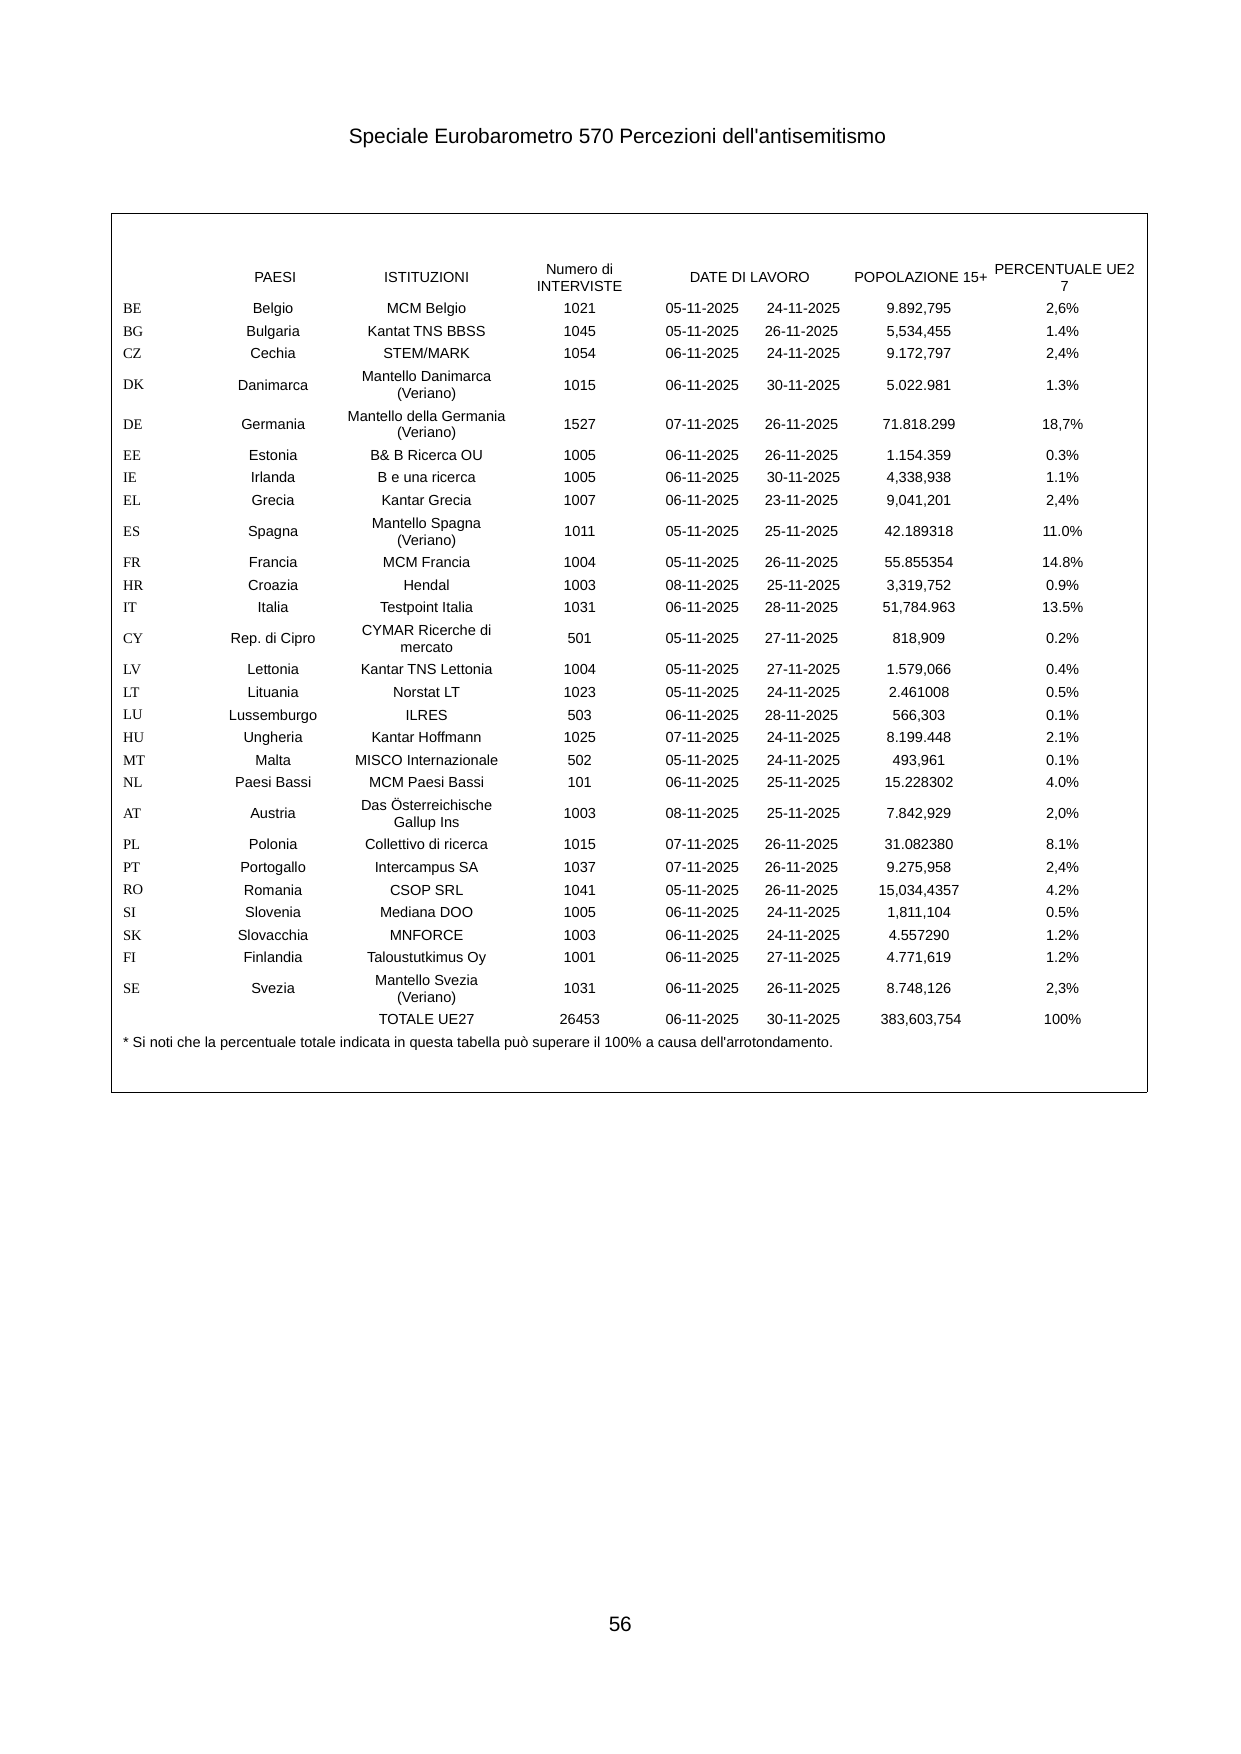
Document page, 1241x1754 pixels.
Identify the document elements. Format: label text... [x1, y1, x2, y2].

table_cell 0.4% [991, 658, 1138, 681]
table_cell 1.3% [991, 365, 1138, 404]
table_cell 27-11-2025 [756, 946, 851, 969]
table_cell 0.1% [991, 749, 1138, 771]
table_cell 24-11-2025 [756, 342, 851, 365]
table_cell MNFORCE [342, 924, 511, 946]
table_cell 71.818.299 [851, 404, 991, 444]
table_cell 26-11-2025 [756, 969, 851, 1008]
table_header ISTITUZIONI [342, 258, 511, 297]
table_cell * Si noti che la percentuale totale indicata in questa tabella può superare il 100% a causa dell'arrotondamento. [120, 1031, 1138, 1053]
table_cell 5.022.981 [851, 365, 991, 404]
table_cell 1005 [511, 444, 648, 466]
table_cell Croazia [208, 574, 342, 596]
table_cell MT [120, 749, 208, 771]
table_cell CYMAR Ricerche di mercato [342, 619, 511, 658]
table_cell 1023 [511, 681, 648, 703]
table_cell 1041 [511, 878, 648, 901]
table_cell Cechia [208, 342, 342, 365]
table_header Numero di INTERVISTE [511, 258, 648, 297]
table_cell 18,7% [991, 404, 1138, 444]
table_cell TOTALE UE27 [342, 1008, 511, 1031]
table_cell BG [120, 320, 208, 342]
table_cell 503 [511, 703, 648, 726]
table_cell 26-11-2025 [756, 856, 851, 878]
table_cell [120, 1008, 208, 1031]
table_cell 0.1% [991, 703, 1138, 726]
table_cell 9.172,797 [851, 342, 991, 365]
table_cell 1.154.359 [851, 444, 991, 466]
table_cell EL [120, 489, 208, 511]
table_cell 9.275,958 [851, 856, 991, 878]
table_cell 8.199.448 [851, 726, 991, 748]
table_cell LT [120, 681, 208, 703]
table_cell 1021 [511, 297, 648, 320]
table_cell Kantat TNS BBSS [342, 320, 511, 342]
table_cell 06-11-2025 [648, 365, 756, 404]
table_cell 8.1% [991, 833, 1138, 856]
table_cell 1054 [511, 342, 648, 365]
table_cell 0.5% [991, 901, 1138, 923]
table_cell 23-11-2025 [756, 489, 851, 511]
table_cell 26-11-2025 [756, 320, 851, 342]
table_cell 31.082380 [851, 833, 991, 856]
table_cell 06-11-2025 [648, 946, 756, 969]
table_cell Testpoint Italia [342, 596, 511, 619]
table_cell 27-11-2025 [756, 619, 851, 658]
table_cell 2,3% [991, 969, 1138, 1008]
table_cell Italia [208, 596, 342, 619]
table_cell 1011 [511, 511, 648, 551]
table_cell 0.2% [991, 619, 1138, 658]
table_cell 1037 [511, 856, 648, 878]
table_cell Germania [208, 404, 342, 444]
table_cell 100% [991, 1008, 1138, 1031]
table_cell 24-11-2025 [756, 297, 851, 320]
table_cell 1003 [511, 574, 648, 596]
table_cell Norstat LT [342, 681, 511, 703]
table_cell 383,603,754 [851, 1008, 991, 1031]
table_cell Danimarca [208, 365, 342, 404]
table_cell 1005 [511, 466, 648, 489]
table_cell 1.2% [991, 946, 1138, 969]
table_header POPOLAZIONE 15+ [851, 258, 991, 297]
table_cell 24-11-2025 [756, 901, 851, 923]
table_cell [208, 1008, 342, 1031]
table_cell Lituania [208, 681, 342, 703]
table_cell 1003 [511, 924, 648, 946]
table_cell 25-11-2025 [756, 794, 851, 833]
table_cell 06-11-2025 [648, 901, 756, 923]
table_cell 1004 [511, 658, 648, 681]
table_cell Mantello Svezia (Veriano) [342, 969, 511, 1008]
table_cell 0.9% [991, 574, 1138, 596]
table_cell 05-11-2025 [648, 551, 756, 573]
table_cell Hendal [342, 574, 511, 596]
table_cell 06-11-2025 [648, 969, 756, 1008]
table_cell 26-11-2025 [756, 551, 851, 573]
table_cell 1007 [511, 489, 648, 511]
table_cell Taloustutkimus Oy [342, 946, 511, 969]
table_cell EE [120, 444, 208, 466]
table_cell 06-11-2025 [648, 596, 756, 619]
table_cell MCM Paesi Bassi [342, 771, 511, 794]
table_cell 1015 [511, 833, 648, 856]
table_cell HU [120, 726, 208, 748]
table_cell IE [120, 466, 208, 489]
table_cell 05-11-2025 [648, 878, 756, 901]
table_cell Austria [208, 794, 342, 833]
table_cell 818,909 [851, 619, 991, 658]
table_cell 24-11-2025 [756, 924, 851, 946]
table_cell Lettonia [208, 658, 342, 681]
table_cell 06-11-2025 [648, 444, 756, 466]
table_cell DK [120, 365, 208, 404]
table_cell 1003 [511, 794, 648, 833]
table_cell 1.579,066 [851, 658, 991, 681]
table_cell 2,4% [991, 342, 1138, 365]
table_cell 05-11-2025 [648, 658, 756, 681]
table_cell Kantar Hoffmann [342, 726, 511, 748]
table_cell 06-11-2025 [648, 703, 756, 726]
table_cell Lussemburgo [208, 703, 342, 726]
table_cell 07-11-2025 [648, 726, 756, 748]
table_cell 0.5% [991, 681, 1138, 703]
table_cell 05-11-2025 [648, 619, 756, 658]
table_cell 1025 [511, 726, 648, 748]
table_cell 1005 [511, 901, 648, 923]
table_header [120, 258, 208, 297]
table_cell B& B Ricerca OU [342, 444, 511, 466]
table_cell PT [120, 856, 208, 878]
table_cell 26-11-2025 [756, 404, 851, 444]
table_cell 1031 [511, 969, 648, 1008]
table_cell 24-11-2025 [756, 749, 851, 771]
table_cell 06-11-2025 [648, 466, 756, 489]
table_cell Francia [208, 551, 342, 573]
table_cell B e una ricerca [342, 466, 511, 489]
table_cell IT [120, 596, 208, 619]
table_cell 08-11-2025 [648, 794, 756, 833]
table_cell 11.0% [991, 511, 1138, 551]
table_cell 26-11-2025 [756, 444, 851, 466]
table_cell 26453 [511, 1008, 648, 1031]
table_cell CZ [120, 342, 208, 365]
table_cell Kantar TNS Lettonia [342, 658, 511, 681]
table_header PERCENTUALE UE2 7 [991, 258, 1138, 297]
table_cell Mantello Spagna (Veriano) [342, 511, 511, 551]
table_cell Finlandia [208, 946, 342, 969]
table_cell 2.461008 [851, 681, 991, 703]
table_cell 05-11-2025 [648, 511, 756, 551]
table_cell 4.0% [991, 771, 1138, 794]
table_cell 05-11-2025 [648, 297, 756, 320]
table_cell SE [120, 969, 208, 1008]
table_cell LV [120, 658, 208, 681]
table_cell 502 [511, 749, 648, 771]
table_cell 4.771,619 [851, 946, 991, 969]
table_cell 9,041,201 [851, 489, 991, 511]
table_cell 4.2% [991, 878, 1138, 901]
table_cell 1.2% [991, 924, 1138, 946]
table_cell NL [120, 771, 208, 794]
table_cell 05-11-2025 [648, 681, 756, 703]
table_cell 2.1% [991, 726, 1138, 748]
table_cell PL [120, 833, 208, 856]
table_cell 1015 [511, 365, 648, 404]
table_cell ES [120, 511, 208, 551]
table_cell Mantello Danimarca (Veriano) [342, 365, 511, 404]
table_cell 13.5% [991, 596, 1138, 619]
table_cell 501 [511, 619, 648, 658]
table_cell MISCO Internazionale [342, 749, 511, 771]
table_cell 51,784.963 [851, 596, 991, 619]
table_cell 26-11-2025 [756, 878, 851, 901]
table_cell 08-11-2025 [648, 574, 756, 596]
table_cell 55.855354 [851, 551, 991, 573]
table_cell Mediana DOO [342, 901, 511, 923]
table_cell LU [120, 703, 208, 726]
table_cell FR [120, 551, 208, 573]
table_cell 25-11-2025 [756, 574, 851, 596]
table_cell 28-11-2025 [756, 703, 851, 726]
table_cell Romania [208, 878, 342, 901]
table_cell 1001 [511, 946, 648, 969]
table_cell 3,319,752 [851, 574, 991, 596]
table_cell Paesi Bassi [208, 771, 342, 794]
table_cell STEM/MARK [342, 342, 511, 365]
table_cell 06-11-2025 [648, 924, 756, 946]
table_cell 1527 [511, 404, 648, 444]
table_cell 15,034,4357 [851, 878, 991, 901]
table_cell 5,534,455 [851, 320, 991, 342]
table_cell CSOP SRL [342, 878, 511, 901]
table_cell 7.842,929 [851, 794, 991, 833]
table_cell Estonia [208, 444, 342, 466]
table_cell 101 [511, 771, 648, 794]
table_cell 05-11-2025 [648, 320, 756, 342]
table_cell 06-11-2025 [648, 1008, 756, 1031]
table_cell 566,303 [851, 703, 991, 726]
table_cell 9.892,795 [851, 297, 991, 320]
table_cell 4,338,938 [851, 466, 991, 489]
table_header PAESI [208, 258, 342, 297]
table_cell 07-11-2025 [648, 404, 756, 444]
table_cell AT [120, 794, 208, 833]
table_cell SK [120, 924, 208, 946]
table_cell Svezia [208, 969, 342, 1008]
table_cell FI [120, 946, 208, 969]
table_cell 05-11-2025 [648, 749, 756, 771]
table_cell 06-11-2025 [648, 342, 756, 365]
table_cell 26-11-2025 [756, 833, 851, 856]
table_cell 30-11-2025 [756, 466, 851, 489]
table_cell MCM Belgio [342, 297, 511, 320]
table_cell Ungheria [208, 726, 342, 748]
table_cell 25-11-2025 [756, 511, 851, 551]
table_cell Portogallo [208, 856, 342, 878]
table_cell Slovenia [208, 901, 342, 923]
table_cell 1004 [511, 551, 648, 573]
table_cell MCM Francia [342, 551, 511, 573]
table_cell 0.3% [991, 444, 1138, 466]
table_cell 27-11-2025 [756, 658, 851, 681]
table_cell 42.189318 [851, 511, 991, 551]
table_cell 2,6% [991, 297, 1138, 320]
table_cell Mantello della Germania (Veriano) [342, 404, 511, 444]
table_header DATE DI LAVORO [648, 258, 851, 297]
table_cell BE [120, 297, 208, 320]
table_cell Bulgaria [208, 320, 342, 342]
table_cell Das Österreichische Gallup Ins [342, 794, 511, 833]
table_cell Grecia [208, 489, 342, 511]
table_cell 4.557290 [851, 924, 991, 946]
table_cell Polonia [208, 833, 342, 856]
table_cell 8.748,126 [851, 969, 991, 1008]
table_cell Spagna [208, 511, 342, 551]
table_cell Rep. di Cipro [208, 619, 342, 658]
table_cell 1045 [511, 320, 648, 342]
table_cell 06-11-2025 [648, 489, 756, 511]
table_cell 07-11-2025 [648, 856, 756, 878]
table_cell DE [120, 404, 208, 444]
table_cell Collettivo di ricerca [342, 833, 511, 856]
table_cell 14.8% [991, 551, 1138, 573]
table_cell RO [120, 878, 208, 901]
table_cell 1.1% [991, 466, 1138, 489]
table_cell SI [120, 901, 208, 923]
table_cell 15.228302 [851, 771, 991, 794]
table_cell Kantar Grecia [342, 489, 511, 511]
table_cell Malta [208, 749, 342, 771]
table_cell Irlanda [208, 466, 342, 489]
table_cell CY [120, 619, 208, 658]
table_cell 24-11-2025 [756, 726, 851, 748]
table_cell 28-11-2025 [756, 596, 851, 619]
table_cell 1,811,104 [851, 901, 991, 923]
table_cell 24-11-2025 [756, 681, 851, 703]
table_cell 1031 [511, 596, 648, 619]
table_cell 2,4% [991, 856, 1138, 878]
table_cell HR [120, 574, 208, 596]
table_cell 30-11-2025 [756, 365, 851, 404]
table_cell 25-11-2025 [756, 771, 851, 794]
table_cell 30-11-2025 [756, 1008, 851, 1031]
table_cell 1.4% [991, 320, 1138, 342]
table_cell ILRES [342, 703, 511, 726]
table_cell 07-11-2025 [648, 833, 756, 856]
table_cell Intercampus SA [342, 856, 511, 878]
table_cell Belgio [208, 297, 342, 320]
table_cell 493,961 [851, 749, 991, 771]
table_cell 2,4% [991, 489, 1138, 511]
table_cell Slovacchia [208, 924, 342, 946]
table_cell 2,0% [991, 794, 1138, 833]
table_cell 06-11-2025 [648, 771, 756, 794]
